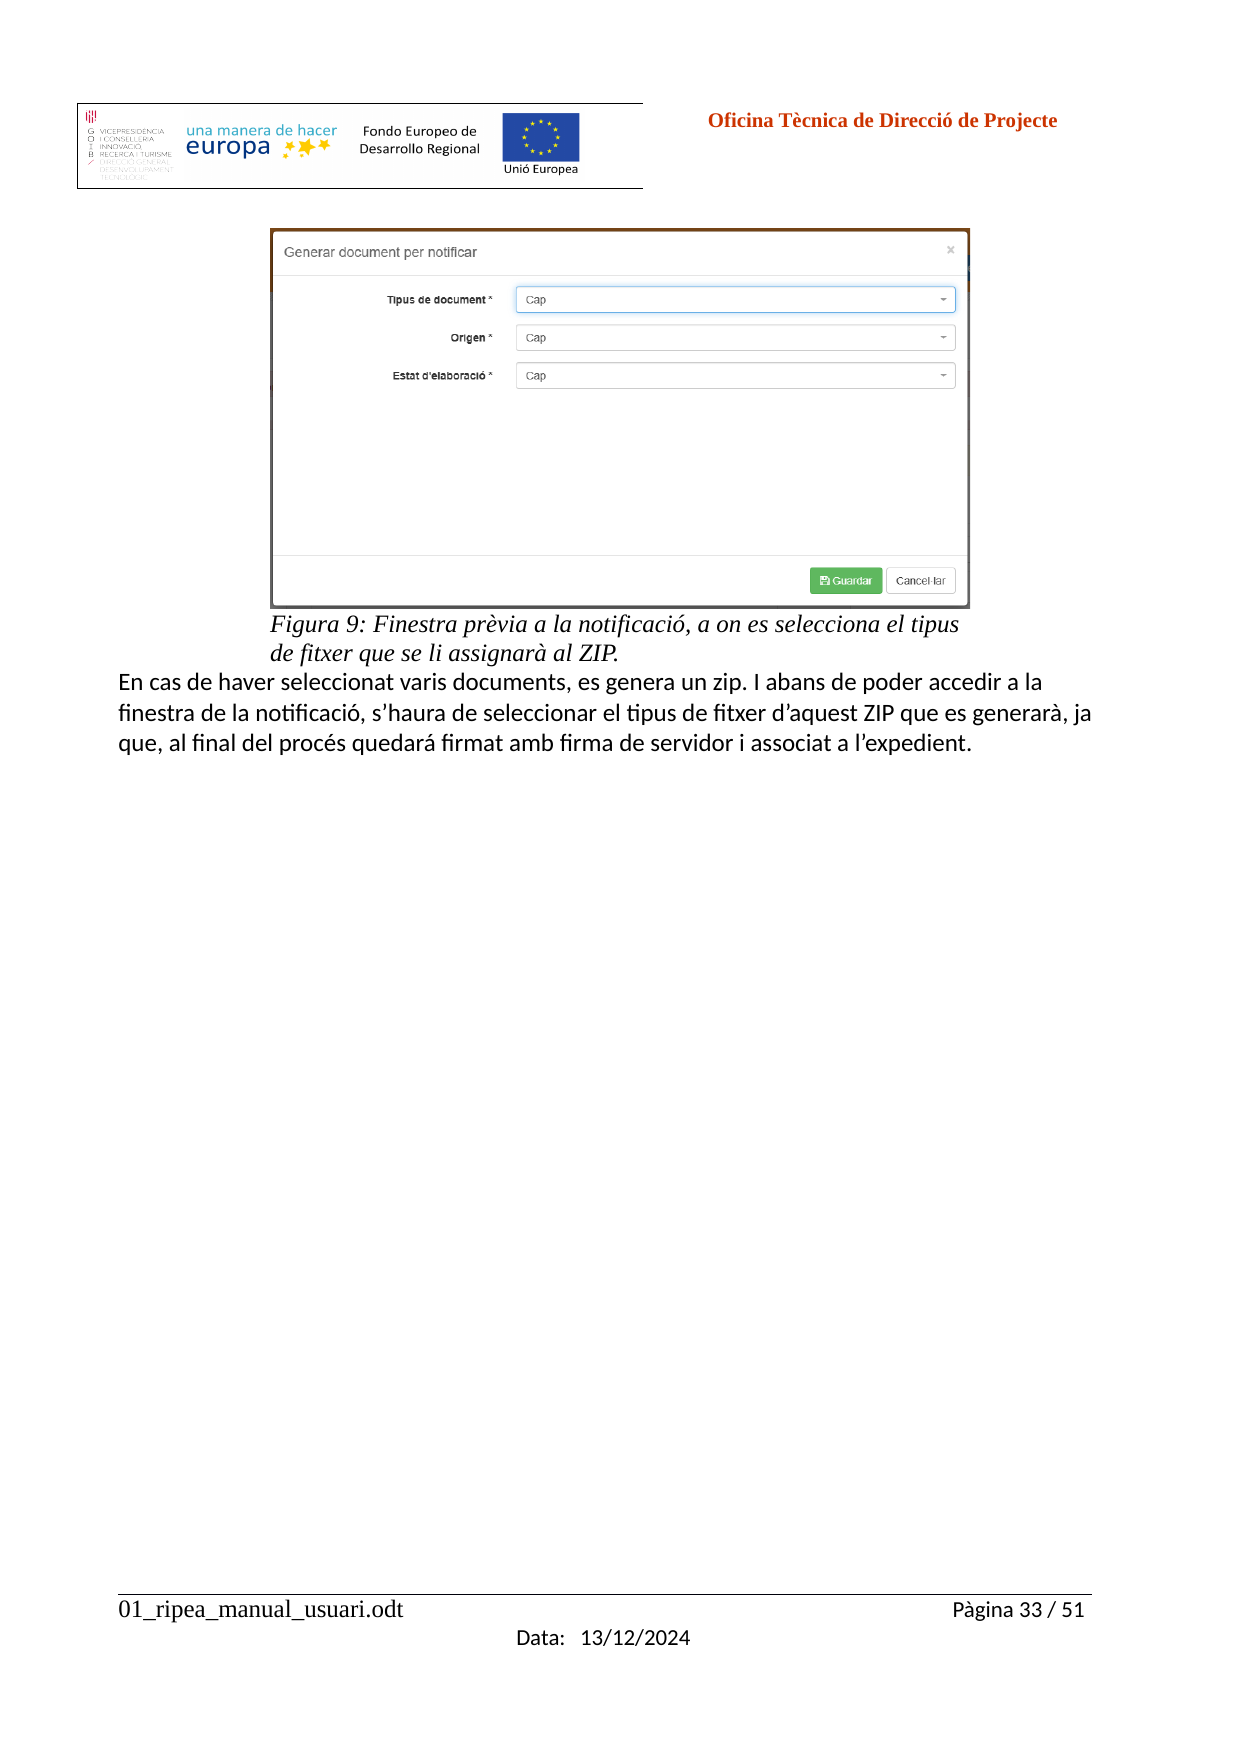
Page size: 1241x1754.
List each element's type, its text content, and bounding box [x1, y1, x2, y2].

text En cas de haver seleccionat varis documents, es genera un zip. I abans de poder accedir a la finestra de la notificació, s’haura de seleccionar el tipus de fitxer d’aquest ZIP que es generarà, ja que, al final del procés quedará firmat amb firma de servidor i associat a l’expedient. [118, 216, 1122, 758]
picture [184, 108, 585, 182]
picture [82, 108, 178, 182]
text Figura 9: Finestra prèvia a la notificació, a on es selecciona el tipus de fitxer que se li assignarà al ZIP. [270, 609, 970, 667]
picture [270, 228, 971, 609]
